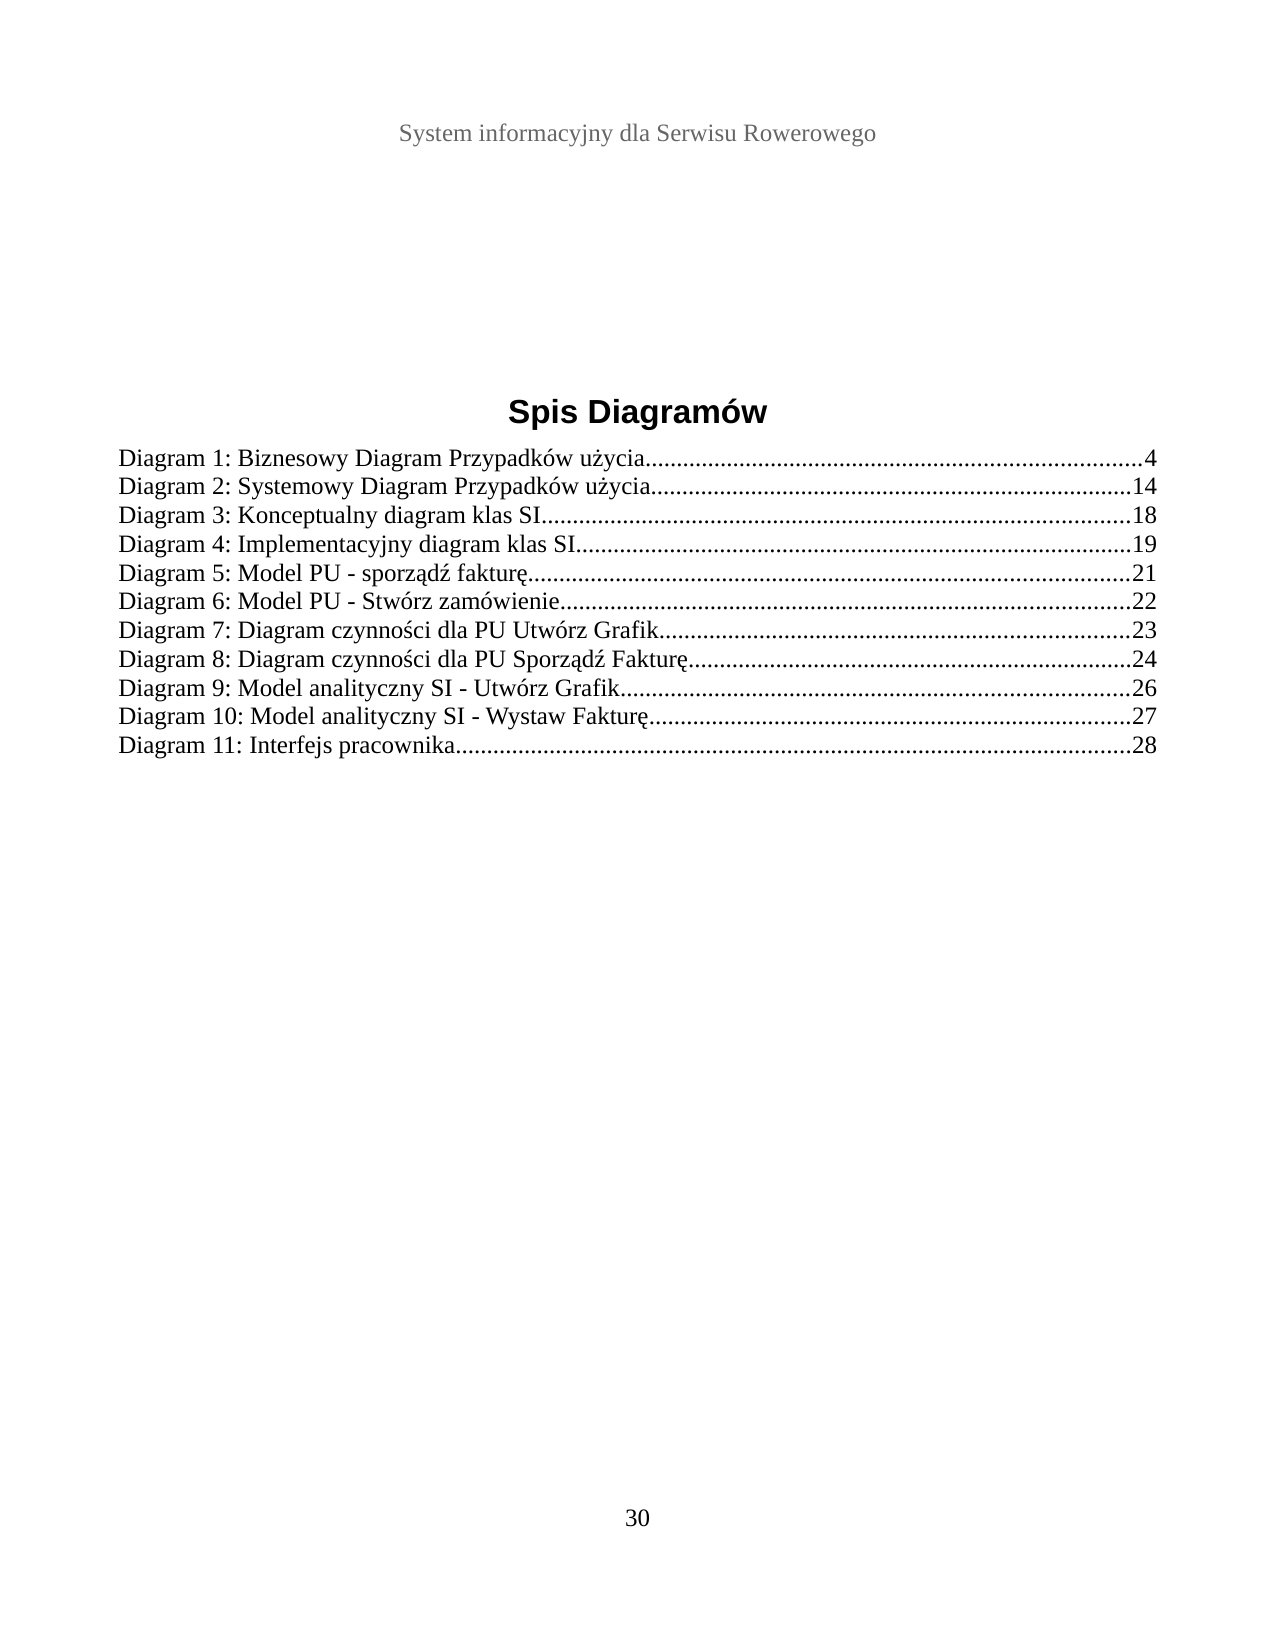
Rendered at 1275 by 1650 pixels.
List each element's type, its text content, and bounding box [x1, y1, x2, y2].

text Diagram 1: Biznesowy Diagram Przypadków użycia 4 [118, 443, 1157, 471]
subtitle Spis Diagramów [118, 392, 1157, 430]
text Diagram 11: Interfejs pracownika 28 [118, 730, 1157, 759]
text Diagram 10: Model analityczny SI - Wystaw Fakturę 27 [118, 701, 1157, 730]
text Diagram 6: Model PU - Stwórz zamówienie 22 [118, 586, 1157, 615]
text Diagram 3: Konceptualny diagram klas SI 18 [118, 500, 1157, 529]
text Diagram 7: Diagram czynności dla PU Utwórz Grafik 23 [118, 615, 1157, 644]
text Diagram 2: Systemowy Diagram Przypadków użycia 14 [118, 471, 1157, 500]
text Diagram 8: Diagram czynności dla PU Sporządź Fakturę 24 [118, 644, 1157, 673]
text Diagram 5: Model PU - sporządź fakturę 21 [118, 558, 1157, 586]
text Diagram 9: Model analityczny SI - Utwórz Grafik 26 [118, 673, 1157, 701]
text Diagram 4: Implementacyjny diagram klas SI 19 [118, 529, 1157, 558]
